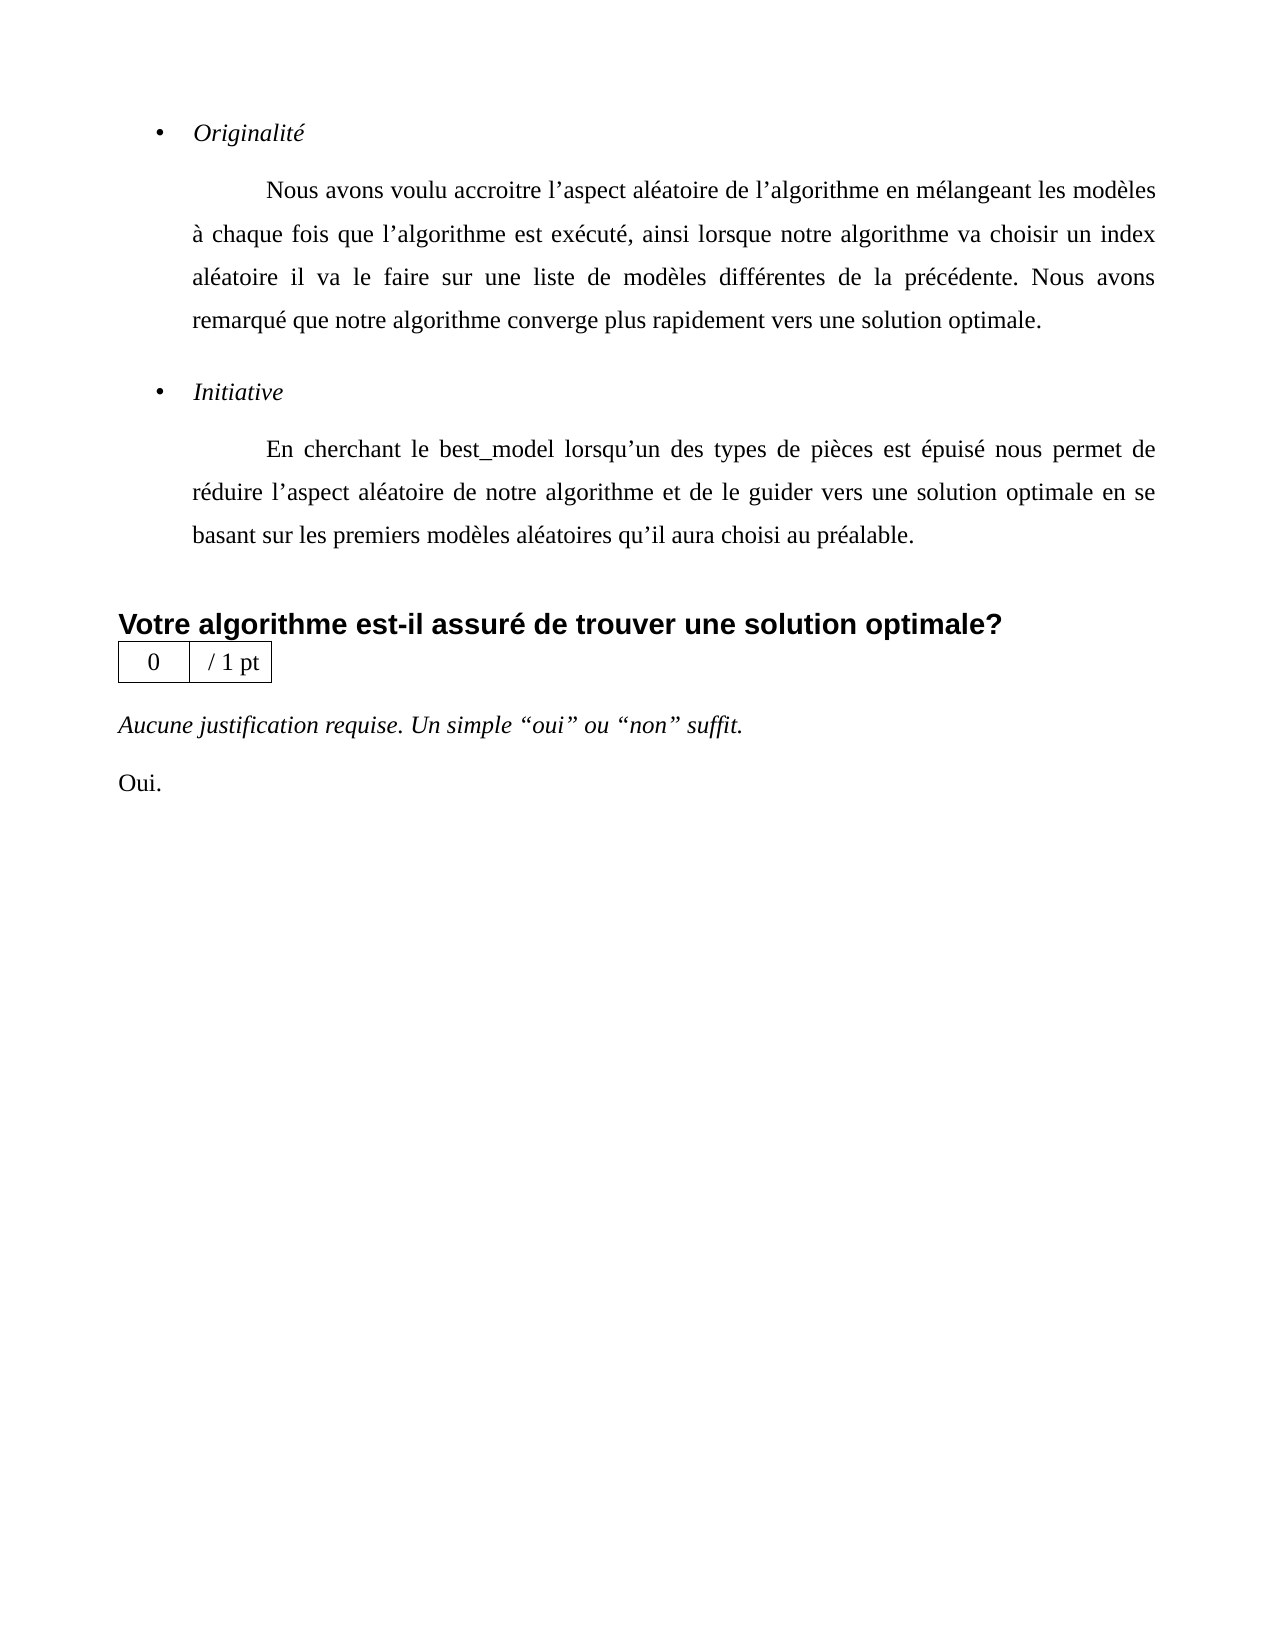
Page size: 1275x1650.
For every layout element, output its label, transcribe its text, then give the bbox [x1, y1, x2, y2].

text En cherchant le best_model lorsqu’un des types de pièces est épuisé nous permet de réduire l’aspect aléatoire de notre algorithme et de le guider vers une solution optimale en se basant sur les premiers modèles aléatoires qu’il aura choisi au préalable. [192, 434, 1157, 549]
text Aucune justification requise. Un simple “oui” ou “non” suffit. [118, 711, 1157, 739]
subtitle Votre algorithme est-il assuré de trouver une solution optimale? [118, 607, 1157, 641]
list Originalité [156, 118, 1157, 147]
table_header 0 [119, 642, 189, 681]
table_header / 1 pt [190, 642, 271, 681]
list Initiative [156, 377, 1157, 406]
text Nous avons voulu accroitre l’aspect aléatoire de l’algorithme en mélangeant les modèles à chaque fois que l’algorithme est exécuté, ainsi lorsque notre algorithme va choisir un index aléatoire il va le faire sur une liste de modèles différentes de la précédente. Nous avons remarqué que notre algorithme converge plus rapidement vers une solution optimale. [192, 176, 1157, 334]
text Oui. [118, 768, 1157, 797]
